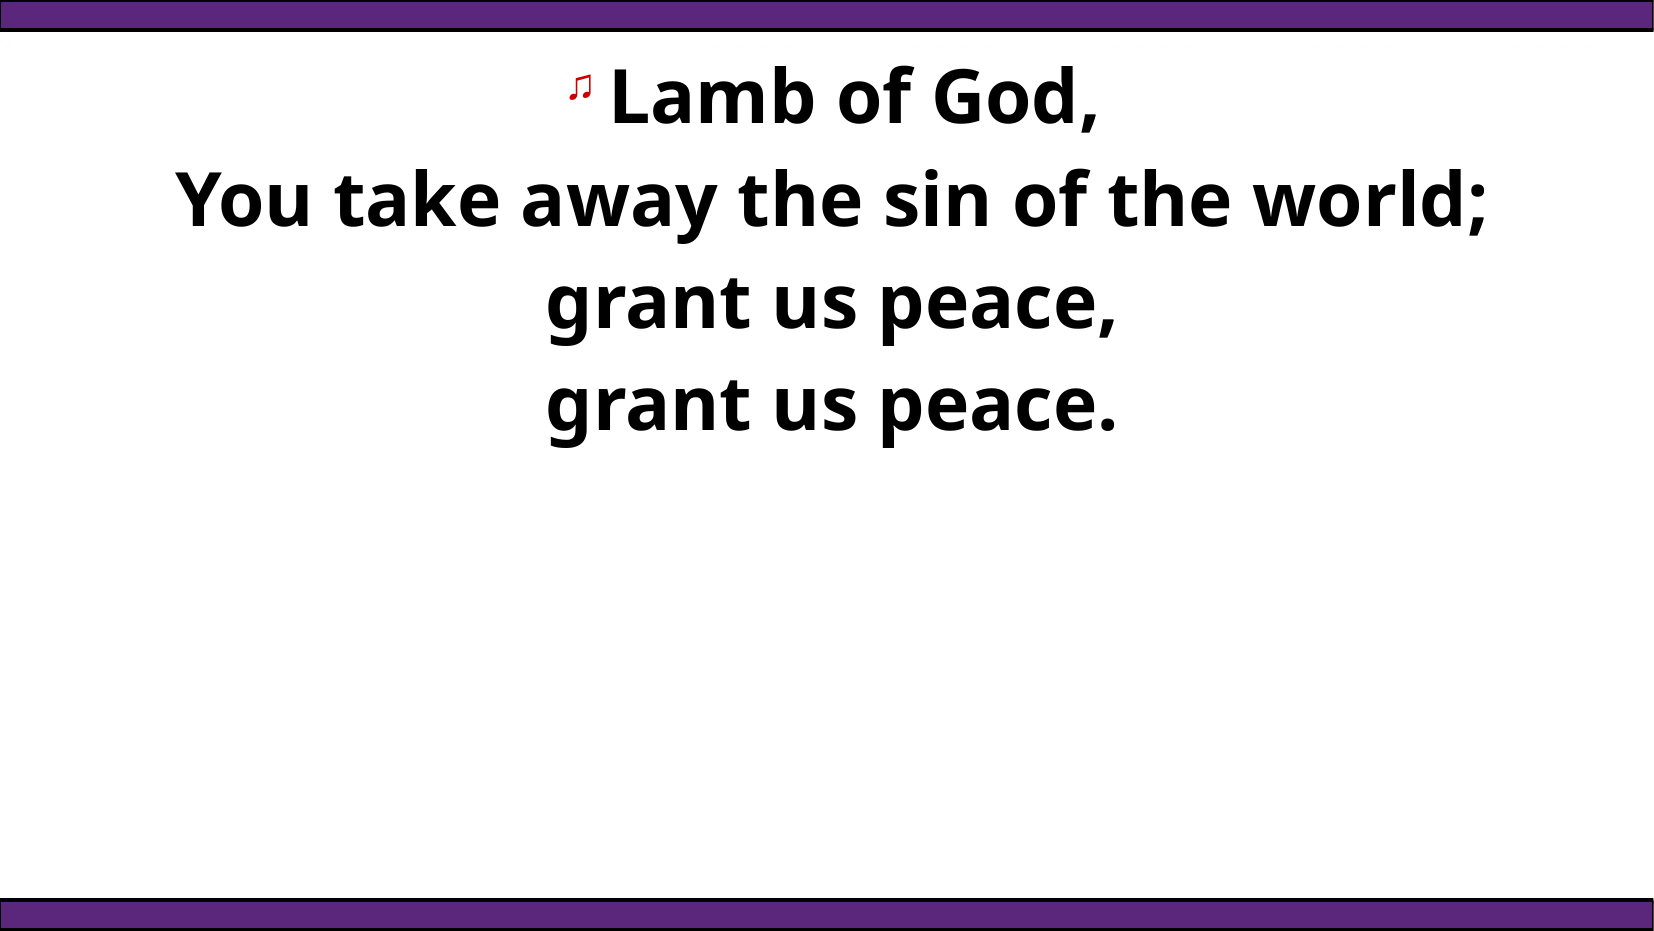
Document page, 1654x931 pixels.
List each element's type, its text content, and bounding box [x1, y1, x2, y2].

text_box [0, 0, 1654, 31]
text_box [0, 900, 1654, 931]
picture [0, 31, 1654, 900]
text_box ♫ Lamb of God, You take away the sin of the world; grant us peace, grant us peace. [52, 36, 1613, 451]
